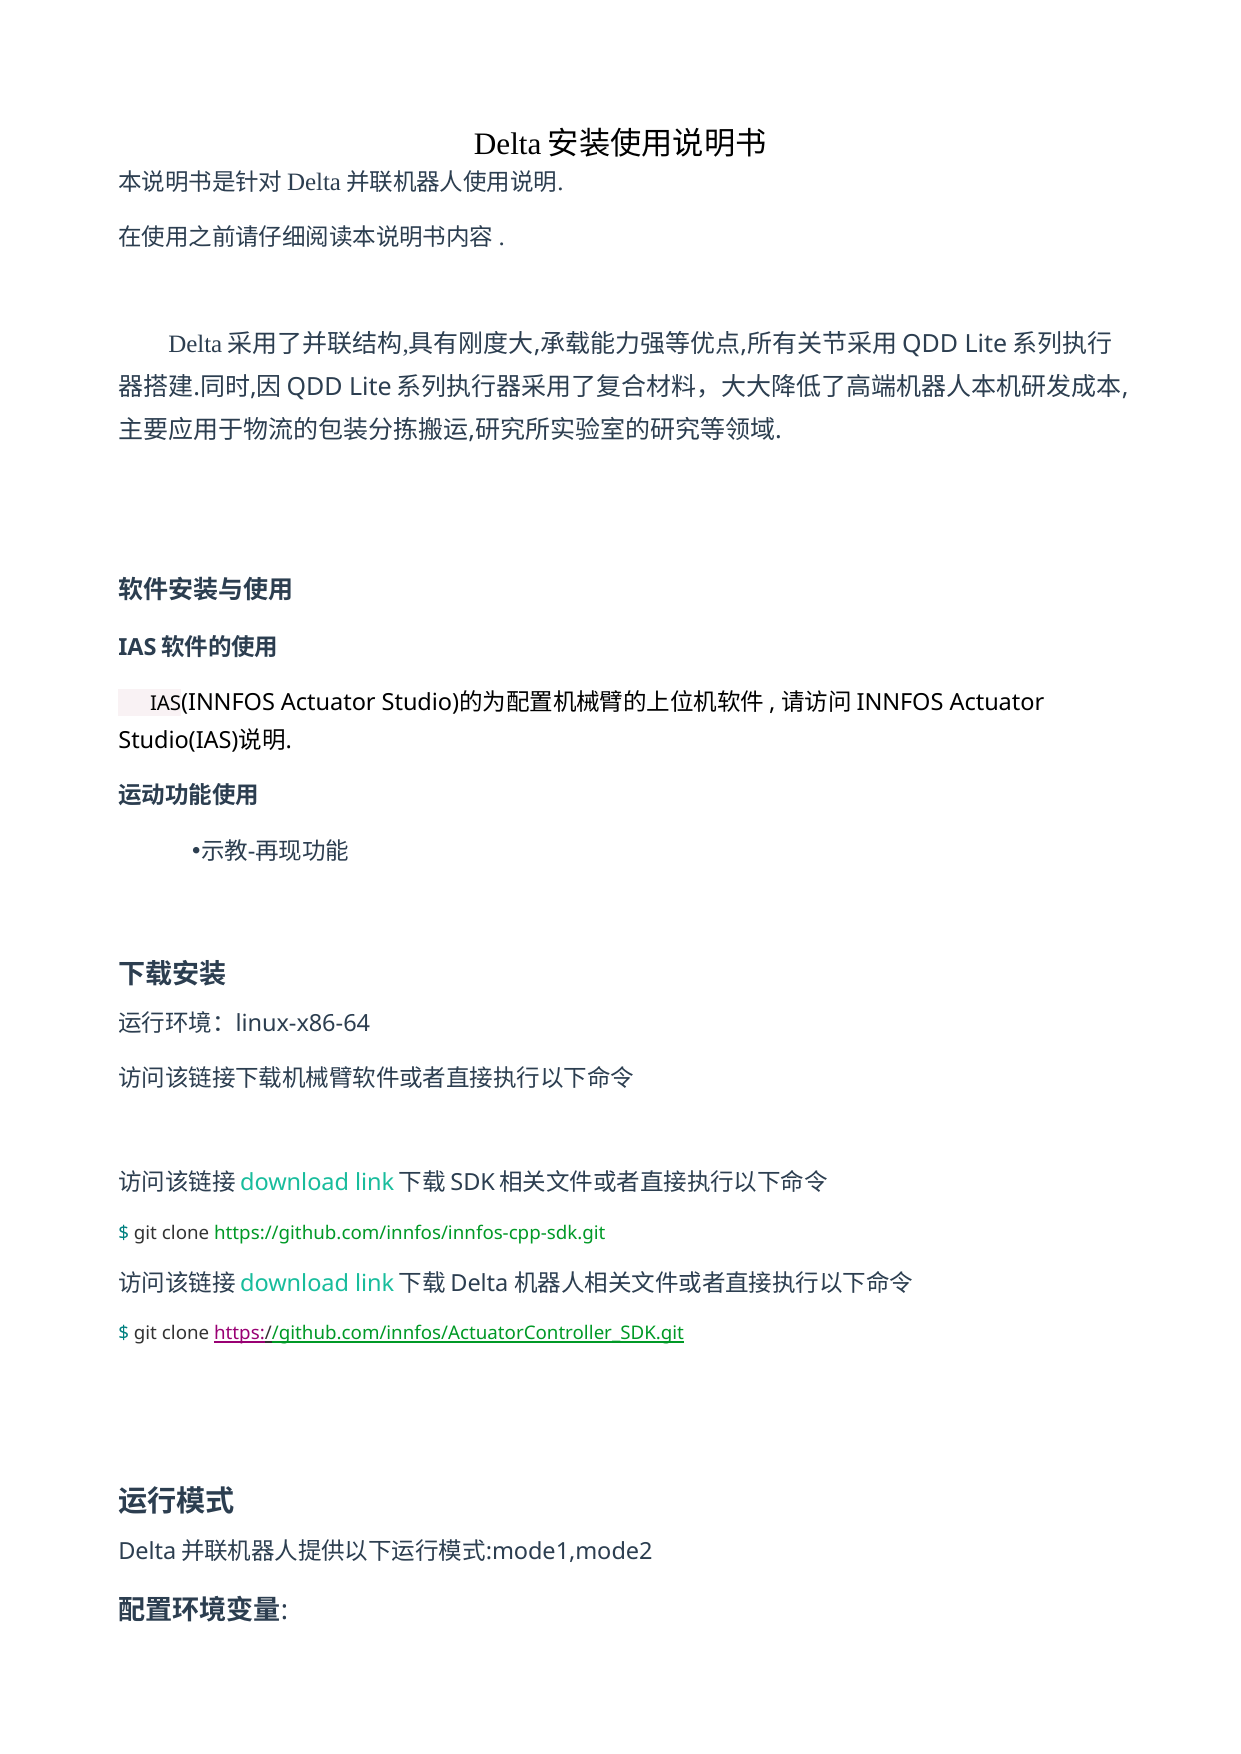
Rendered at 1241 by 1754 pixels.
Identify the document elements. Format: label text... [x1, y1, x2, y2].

text IAS(INNFOS Actuator Studio)的为配置机械臂的上位机软件 , 请访问INNFOS Actuator Studio(IAS)说明. [118, 683, 1122, 756]
text 访问该链接download link下载SDK相关文件或者直接执行以下命令 [118, 1164, 1122, 1198]
text $ git clone https://github.com/innfos/innfos-cpp-sdk.git [118, 1219, 1122, 1244]
text 配置环境变量: [118, 1588, 1122, 1627]
text $ git clone https://github.com/innfos/ActuatorController_SDK.git [118, 1320, 1122, 1345]
text 运动功能使用 [118, 777, 1122, 811]
text 本说明书是针对Delta并联机器人使用说明. [118, 163, 1122, 197]
list 示教-再现功能 [118, 832, 1122, 866]
text 在使用之前请仔细阅读本说明书内容 . [118, 219, 1122, 253]
text Delta安装使用说明书 [118, 118, 1122, 163]
subtitle 下载安装 [118, 952, 1122, 991]
subtitle 运行模式 [118, 1478, 1122, 1520]
text 访问该链接下载机械臂软件或者直接执行以下命令 [118, 1059, 1122, 1093]
text Delta采用了并联结构,具有刚度大,承载能力强等优点,所有关节采用QDD Lite系列执行器搭建.同时,因QDD Lite系列执行器采用了复合材料，大大降低了高端机器人本机研发成本,主要应用于物流的包装分拣搬运,研究所实验室的研究等领域. [118, 323, 1122, 446]
text Delta并联机器人提供以下运行模式:mode1,mode2 [118, 1532, 1122, 1566]
text IAS软件的使用 [118, 628, 1122, 662]
text 运行环境：linux-x86-64 [118, 1004, 1122, 1038]
text 访问该链接download link下载Delta 机器人相关文件或者直接执行以下命令 [118, 1264, 1122, 1298]
text 软件安装与使用 [118, 570, 1122, 606]
